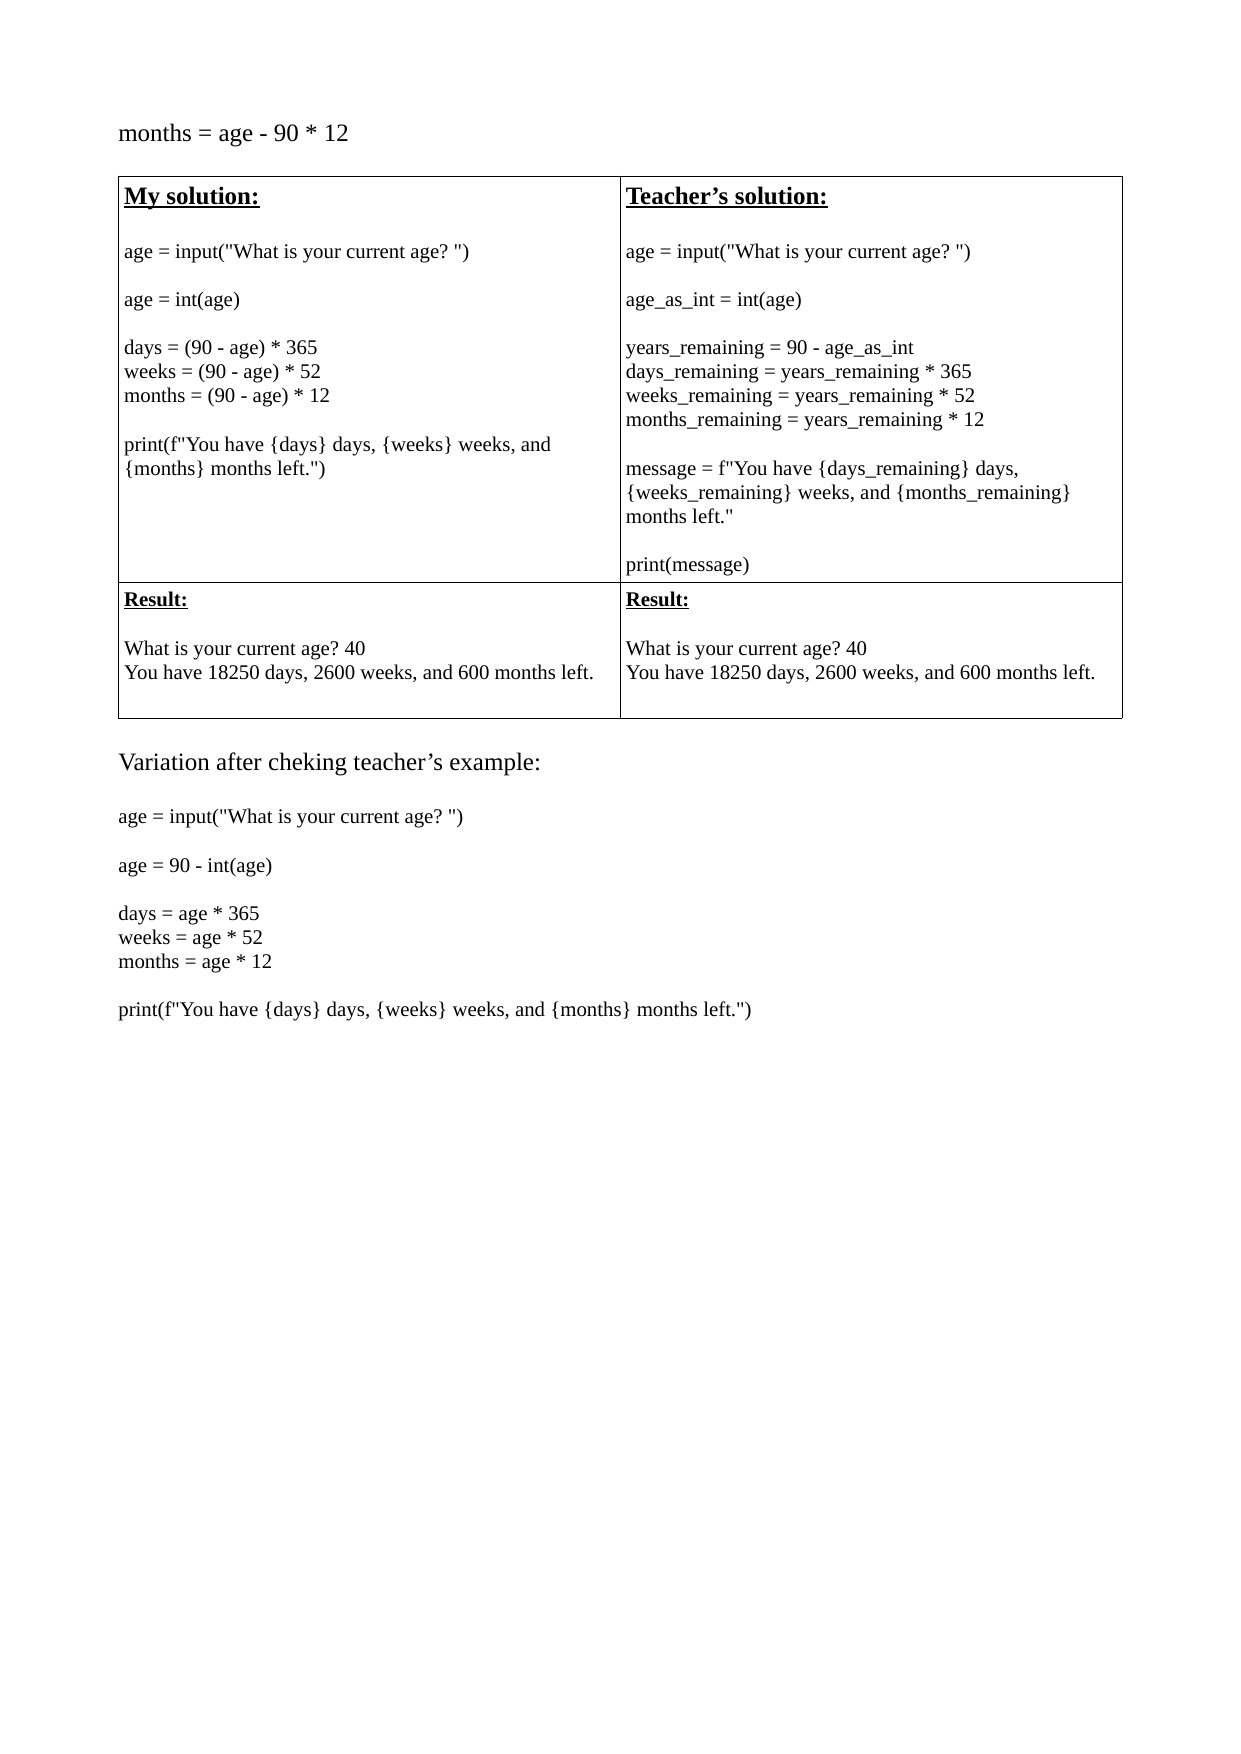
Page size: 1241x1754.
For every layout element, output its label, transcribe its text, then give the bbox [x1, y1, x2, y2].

text age = input("What is your current age? ") [118, 804, 1122, 828]
table_cell Result: What is your current age? 40 You have 18250 days, 2600 weeks, and 600 months left. [119, 583, 620, 718]
text Variation after cheking teacher’s example: [118, 747, 1122, 776]
text weeks = age * 52 [118, 925, 1122, 949]
text months = age - 90 * 12 [118, 118, 1122, 147]
text months = age * 12 [118, 949, 1122, 973]
text print(f"You have {days} days, {weeks} weeks, and {months} months left.") [118, 997, 1122, 1021]
table_cell Result: What is your current age? 40 You have 18250 days, 2600 weeks, and 600 months left. [621, 583, 1122, 718]
text age = 90 - int(age) [118, 853, 1122, 877]
text days = age * 365 [118, 901, 1122, 925]
table_header Teacher’s solution: age = input("What is your current age? ") age_as_int = int(age) years_remaining = 90 - age_as_int days_remaining = years_remaining * 365 weeks_remaining = years_remaining * 52 months_remaining = years_remaining * 12 message = f"You have {days_remaining} days, {weeks_remaining} weeks, and {months_remaining} months left." print(message) [621, 177, 1122, 582]
table_header My solution: age = input("What is your current age? ") age = int(age) days = (90 - age) * 365 weeks = (90 - age) * 52 months = (90 - age) * 12 print(f"You have {days} days, {weeks} weeks, and {months} months left.") [119, 177, 620, 582]
